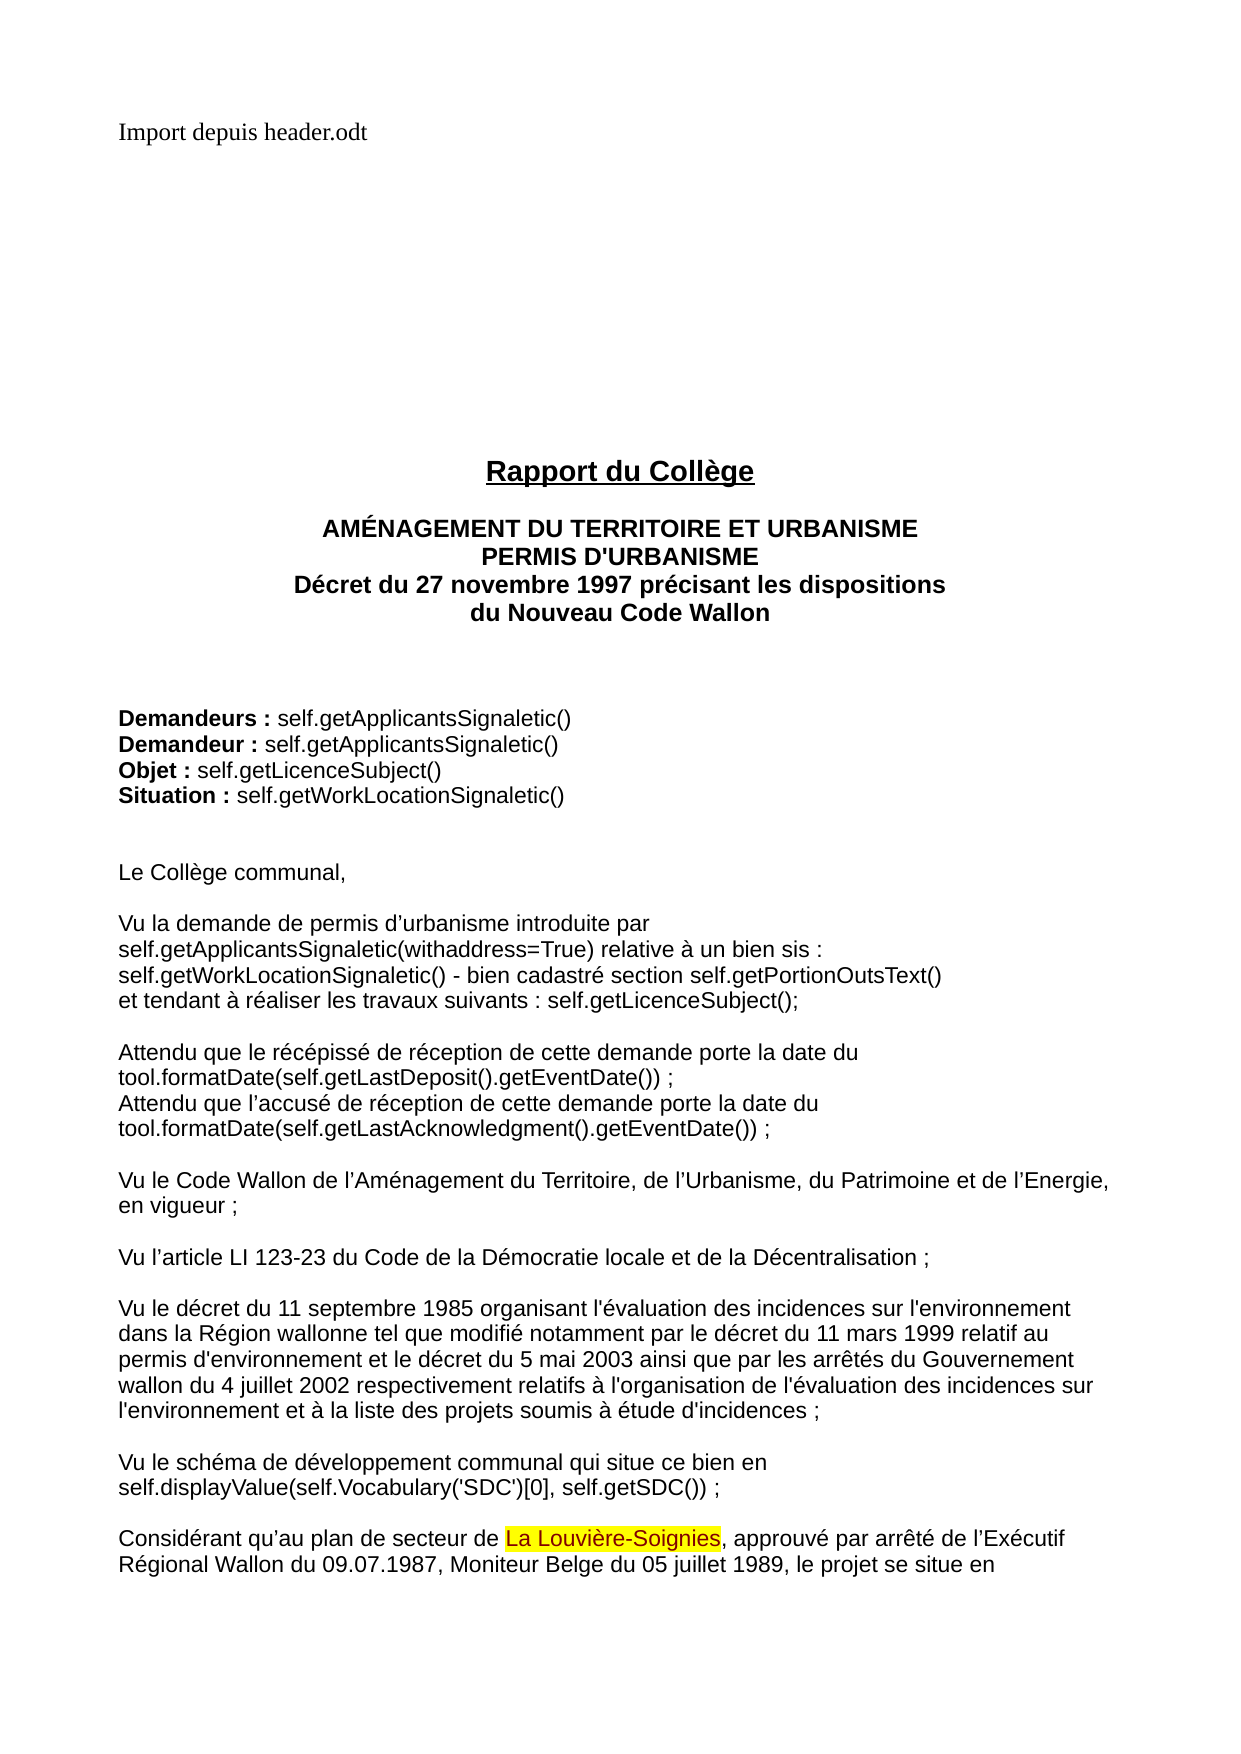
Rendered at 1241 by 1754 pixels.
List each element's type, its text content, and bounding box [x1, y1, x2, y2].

text Situation : self.getWorkLocationSignaletic() [118, 783, 1122, 808]
text Demandeurs : self.getApplicantsSignaletic() [118, 706, 1122, 732]
text Objet : self.getLicenceSubject() [118, 757, 1122, 783]
text Vu l’article LI 123-23 du Code de la Démocratie locale et de la Décentralisation ; [118, 1244, 1122, 1270]
text et tendant à réaliser les travaux suivants : self.getLicenceSubject(); [118, 988, 1122, 1013]
text Considérant qu’au plan de secteur de La Louvière-Soignies, approuvé par arrêté de l’Exécutif Régional Wallon du 09.07.1987, Moniteur Belge du 05 juillet 1989, le projet se situe en [118, 1526, 1122, 1577]
text Le Collège communal, [118, 860, 1122, 885]
text Demandeur : self.getApplicantsSignaletic() [118, 732, 1122, 757]
title PERMIS D'URBANISME [118, 543, 1122, 571]
text Vu le décret du 11 septembre 1985 organisant l'évaluation des incidences sur l'environnement dans la Région wallonne tel que modifié notamment par le décret du 11 mars 1999 relatif au permis d'environnement et le décret du 5 mai 2003 ainsi que par les arrêtés du Gouvernement wallon du 4 juillet 2002 respectivement relatifs à l'organisation de l'évaluation des incidences sur l'environnement et à la liste des projets soumis à étude d'incidences ; [118, 1295, 1122, 1423]
title Décret du 27 novembre 1997 précisant les dispositions [118, 571, 1122, 599]
title AMÉNAGEMENT DU TERRITOIRE ET URBANISME [118, 515, 1122, 543]
title Rapport du Collège [118, 455, 1122, 487]
text Vu la demande de permis d’urbanisme introduite par self.getApplicantsSignaletic(withaddress=True) relative à un bien sis : self.getWorkLocationSignaletic() - bien cadastré section self.getPortionOutsText() [118, 911, 1122, 988]
text Attendu que l’accusé de réception de cette demande porte la date du tool.formatDate(self.getLastAcknowledgment().getEventDate()) ; [118, 1090, 1122, 1142]
title du Nouveau Code Wallon [118, 599, 1122, 627]
text Import depuis header.odt [118, 118, 539, 146]
text Vu le schéma de développement communal qui situe ce bien en self.displayValue(self.Vocabulary('SDC')[0], self.getSDC()) ; [118, 1449, 1122, 1500]
text Vu le Code Wallon de l’Aménagement du Territoire, de l’Urbanisme, du Patrimoine et de l’Energie, en vigueur ; [118, 1167, 1122, 1218]
text Attendu que le récépissé de réception de cette demande porte la date du tool.formatDate(self.getLastDeposit().getEventDate()) ; [118, 1039, 1122, 1090]
